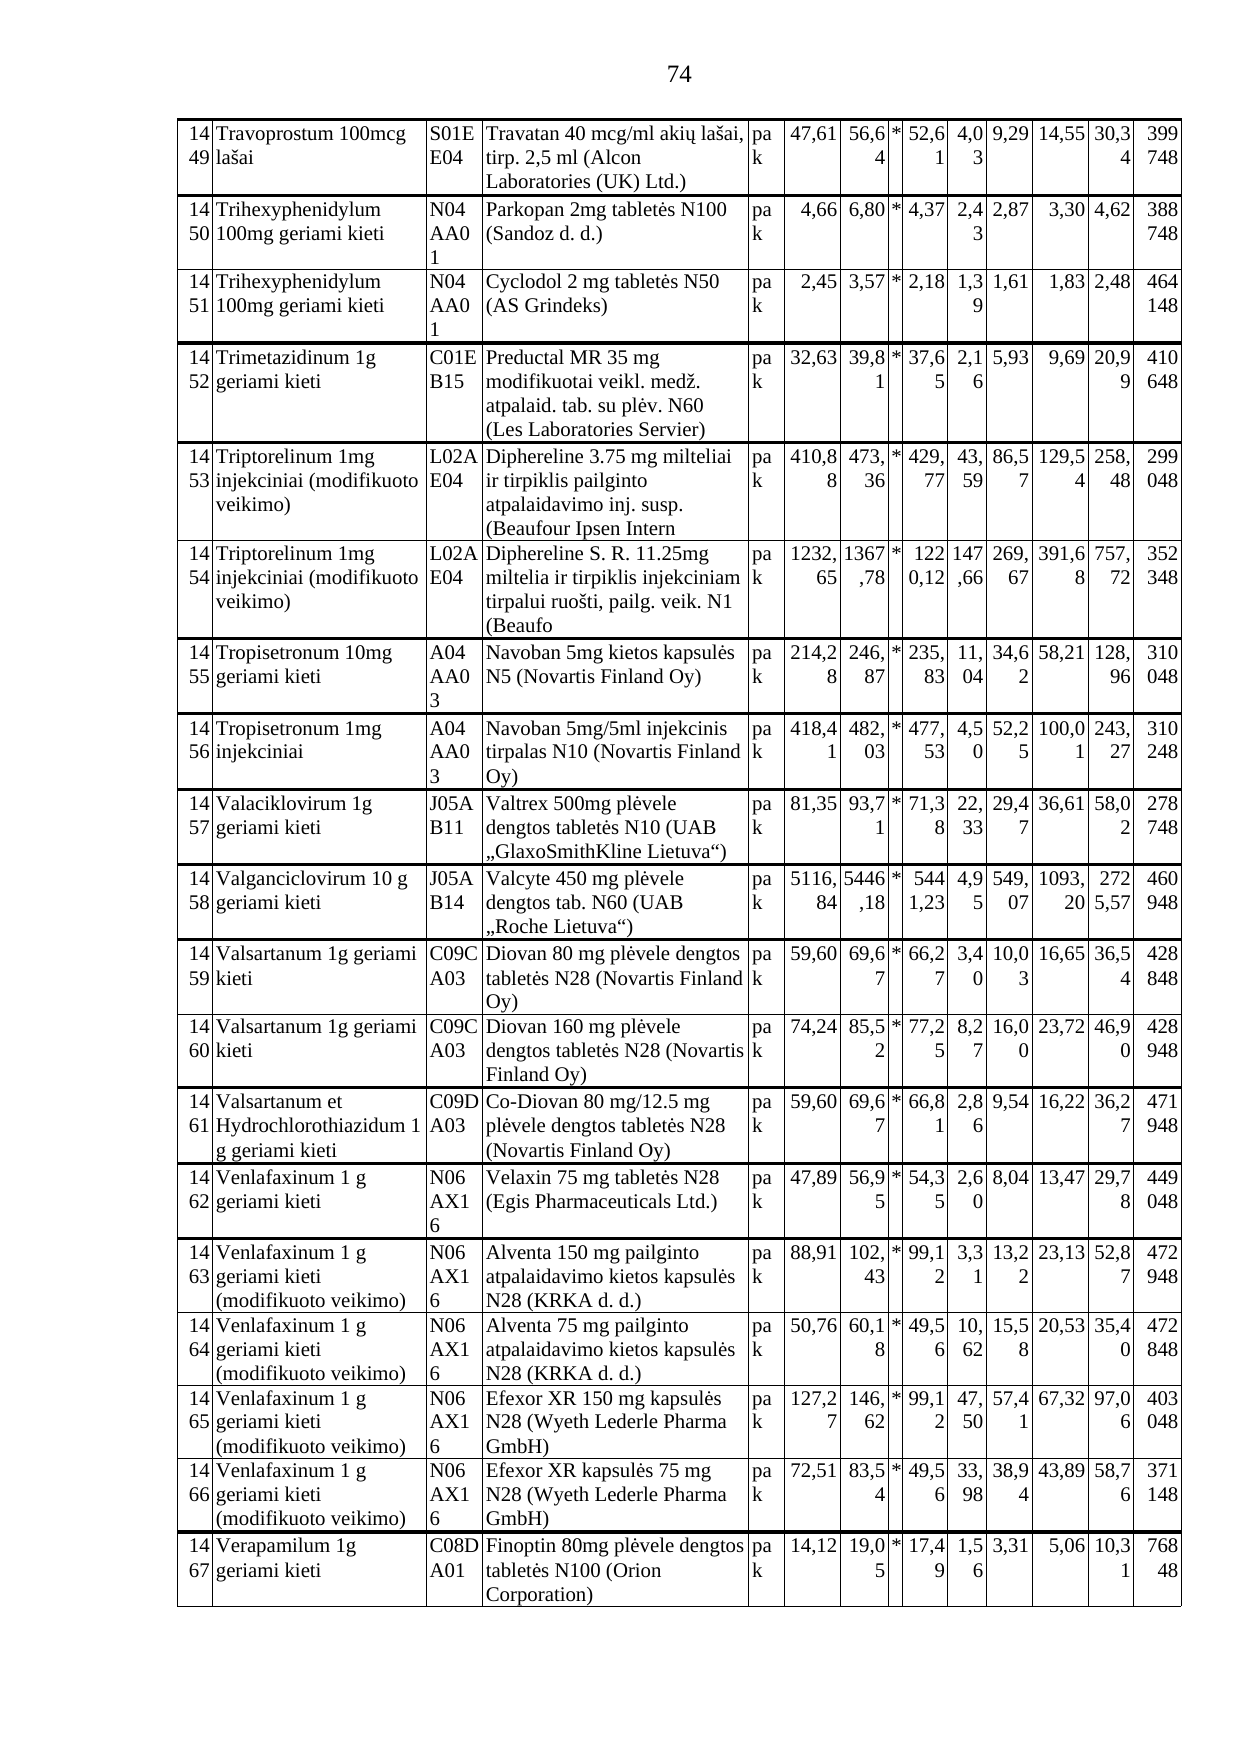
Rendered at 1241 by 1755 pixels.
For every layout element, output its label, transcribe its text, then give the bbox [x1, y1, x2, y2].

table_cell 10,62 [948, 1313, 986, 1385]
table_cell Trimetazidinum 1g geriami kieti [213, 345, 426, 441]
table_cell N06AX16 [427, 1240, 482, 1312]
table_cell 472848 [1134, 1313, 1181, 1385]
table_cell 246,87 [841, 640, 888, 712]
table_cell pak [749, 1015, 784, 1086]
table_cell Valsartanum 1g geriami kieti [213, 1015, 426, 1086]
table_cell 129,54 [1033, 444, 1088, 540]
table_cell 5116,84 [785, 866, 840, 938]
table_cell 43,89 [1033, 1459, 1088, 1530]
table_cell 58,76 [1089, 1459, 1133, 1530]
table_cell 1367,78 [841, 541, 888, 637]
table_cell pak [749, 444, 784, 540]
table_cell 549,07 [987, 866, 1032, 938]
table_cell 410,88 [785, 444, 840, 540]
table_cell 83,54 [841, 1459, 888, 1530]
table_cell 1467 [178, 1534, 212, 1606]
table_cell 1,39 [948, 270, 986, 341]
table_cell pak [749, 1313, 784, 1385]
table_cell 56,64 [841, 121, 888, 193]
table_cell 1457 [178, 791, 212, 863]
table_cell 102,43 [841, 1240, 888, 1312]
table_cell 99,12 [903, 1386, 947, 1458]
table_cell 464148 [1134, 270, 1181, 341]
table_cell S01EE04 [427, 121, 482, 193]
table_cell 1459 [178, 941, 212, 1013]
table_cell * [889, 121, 902, 193]
table_cell Alventa 75 mg pailginto atpalaidavimo kietos kapsulės N28 (KRKA d. d.) [483, 1313, 748, 1385]
table_cell Venlafaxinum 1 g geriami kieti (modifikuoto veikimo) [213, 1313, 426, 1385]
table_cell N06AX16 [427, 1313, 482, 1385]
table_cell 8,27 [948, 1015, 986, 1086]
table_cell 1449 [178, 121, 212, 193]
table_cell Cyclodol 2 mg tabletės N50 (AS Grindeks) [483, 270, 748, 341]
table_cell 477,53 [903, 715, 947, 788]
table_cell 278748 [1134, 791, 1181, 863]
table_cell 388748 [1134, 197, 1181, 269]
table_cell 49,56 [903, 1313, 947, 1385]
table_cell 428848 [1134, 941, 1181, 1013]
table_cell 3,40 [948, 941, 986, 1013]
table_cell 352348 [1134, 541, 1181, 637]
table_cell * [889, 640, 902, 712]
table_cell 14,55 [1033, 121, 1088, 193]
table_cell 1454 [178, 541, 212, 637]
table_cell 1220,12 [903, 541, 947, 637]
table_cell * [889, 715, 902, 788]
table_cell 1465 [178, 1386, 212, 1458]
table_cell 16,22 [1033, 1089, 1088, 1162]
table_cell 2,48 [1089, 270, 1133, 341]
table_cell * [889, 197, 902, 269]
table_cell 81,35 [785, 791, 840, 863]
table_cell Valcyte 450 mg plėvele dengtos tab. N60 (UAB „Roche Lietuva“) [483, 866, 748, 938]
table_cell pak [749, 1089, 784, 1162]
table_cell 39,81 [841, 345, 888, 441]
table_cell 14,12 [785, 1534, 840, 1606]
table_cell N04AA01 [427, 270, 482, 341]
table_cell 49,56 [903, 1459, 947, 1530]
table_cell Parkopan 2mg tabletės N100 (Sandoz d. d.) [483, 197, 748, 269]
table_cell 37,65 [903, 345, 947, 441]
table_cell 9,69 [1033, 345, 1088, 441]
table_cell N06AX16 [427, 1165, 482, 1237]
table_cell 67,32 [1033, 1386, 1088, 1458]
table_cell 4,95 [948, 866, 986, 938]
table_cell * [889, 1165, 902, 1237]
table_cell 60,18 [841, 1313, 888, 1385]
table_cell N04AA01 [427, 197, 482, 269]
table_cell 1232,65 [785, 541, 840, 637]
table_cell Co-Diovan 80 mg/12.5 mg plėvele dengtos tabletės N28 (Novartis Finland Oy) [483, 1089, 748, 1162]
table_cell pak [749, 197, 784, 269]
table_cell * [889, 1534, 902, 1606]
table_cell Tropisetronum 10mg geriami kieti [213, 640, 426, 712]
table_cell 33,98 [948, 1459, 986, 1530]
table_cell 16,00 [987, 1015, 1032, 1086]
table_cell * [889, 1015, 902, 1086]
table_cell 77,25 [903, 1015, 947, 1086]
table_cell 1451 [178, 270, 212, 341]
table_cell 97,06 [1089, 1386, 1133, 1458]
table_cell 71,38 [903, 791, 947, 863]
table_cell 47,89 [785, 1165, 840, 1237]
table_cell 59,60 [785, 941, 840, 1013]
table_cell 1460 [178, 1015, 212, 1086]
table_cell 1455 [178, 640, 212, 712]
table_cell pak [749, 1386, 784, 1458]
table_cell * [889, 1089, 902, 1162]
table_cell Valaciklovirum 1g geriami kieti [213, 791, 426, 863]
table_cell Triptorelinum 1mg injekciniai (modifikuoto veikimo) [213, 444, 426, 540]
table_cell 58,21 [1033, 640, 1088, 712]
table_cell 57,41 [987, 1386, 1032, 1458]
table_cell 59,60 [785, 1089, 840, 1162]
table_cell 1450 [178, 197, 212, 269]
table_cell 46,90 [1089, 1015, 1133, 1086]
table_cell Diovan 80 mg plėvele dengtos tabletės N28 (Novartis Finland Oy) [483, 941, 748, 1013]
table_cell * [889, 444, 902, 540]
table_cell 72,51 [785, 1459, 840, 1530]
table_cell 371148 [1134, 1459, 1181, 1530]
table_cell 1458 [178, 866, 212, 938]
table_cell 4,50 [948, 715, 986, 788]
table_cell 47,61 [785, 121, 840, 193]
table_cell * [889, 1459, 902, 1530]
table_cell 100,01 [1033, 715, 1088, 788]
table_cell 58,02 [1089, 791, 1133, 863]
table_cell 399748 [1134, 121, 1181, 193]
table_cell 69,67 [841, 941, 888, 1013]
table_cell 1464 [178, 1313, 212, 1385]
table_cell 69,67 [841, 1089, 888, 1162]
table_cell Velaxin 75 mg tabletės N28 (Egis Pharmaceuticals Ltd.) [483, 1165, 748, 1237]
table_cell Trihexyphenidylum 100mg geriami kieti [213, 197, 426, 269]
table_cell 74,24 [785, 1015, 840, 1086]
table_cell 1093,20 [1033, 866, 1088, 938]
table_cell Valganciclovirum 10 g geriami kieti [213, 866, 426, 938]
table_cell 16,65 [1033, 941, 1088, 1013]
table_cell 127,27 [785, 1386, 840, 1458]
table_cell 4,37 [903, 197, 947, 269]
table_cell 428948 [1134, 1015, 1181, 1086]
table_cell 10,03 [987, 941, 1032, 1013]
table_cell Finoptin 80mg plėvele dengtos tabletės N100 (Orion Corporation) [483, 1534, 748, 1606]
table_cell 2,60 [948, 1165, 986, 1237]
table_cell 29,78 [1089, 1165, 1133, 1237]
table_cell 11,04 [948, 640, 986, 712]
table_cell Venlafaxinum 1 g geriami kieti (modifikuoto veikimo) [213, 1459, 426, 1530]
table_cell 19,05 [841, 1534, 888, 1606]
table_cell 20,53 [1033, 1313, 1088, 1385]
table_cell 310048 [1134, 640, 1181, 712]
table_cell 22,33 [948, 791, 986, 863]
table_cell * [889, 270, 902, 341]
table_cell 460948 [1134, 866, 1181, 938]
table_cell 9,54 [987, 1089, 1032, 1162]
table_cell pak [749, 866, 784, 938]
table_cell C08DA01 [427, 1534, 482, 1606]
table_cell Tropisetronum 1mg injekciniai [213, 715, 426, 788]
table_cell pak [749, 640, 784, 712]
table_cell 86,57 [987, 444, 1032, 540]
table_cell 1,56 [948, 1534, 986, 1606]
table_cell Venlafaxinum 1 g geriami kieti (modifikuoto veikimo) [213, 1386, 426, 1458]
table_cell C09CA03 [427, 941, 482, 1013]
table_cell pak [749, 1240, 784, 1312]
table_cell 10,31 [1089, 1534, 1133, 1606]
table_cell 147,66 [948, 541, 986, 637]
table_cell Efexor XR kapsulės 75 mg N28 (Wyeth Lederle Pharma GmbH) [483, 1459, 748, 1530]
table_cell pak [749, 121, 784, 193]
table_cell 269,67 [987, 541, 1032, 637]
table_cell 757,72 [1089, 541, 1133, 637]
table_cell Diphereline S. R. 11.25mg miltelia ir tirpiklis injekciniam tirpalui ruošti, pailg. veik. N1 (Beaufo [483, 541, 748, 637]
table_cell Diphereline 3.75 mg milteliai ir tirpiklis pailginto atpalaidavimo inj. susp. (Beaufour Ipsen Intern [483, 444, 748, 540]
table_cell 36,61 [1033, 791, 1088, 863]
table_cell 1456 [178, 715, 212, 788]
table_cell 9,29 [987, 121, 1032, 193]
table_cell C09CA03 [427, 1015, 482, 1086]
table_cell 299048 [1134, 444, 1181, 540]
table_cell 418,41 [785, 715, 840, 788]
table_cell 2,86 [948, 1089, 986, 1162]
table_cell Valsartanum et Hydrochlorothiazidum 1 g geriami kieti [213, 1089, 426, 1162]
table_cell 391,68 [1033, 541, 1088, 637]
table_cell 5441,23 [903, 866, 947, 938]
table_cell 1462 [178, 1165, 212, 1237]
table_cell Preductal MR 35 mg modifikuotai veikl. medž. atpalaid. tab. su plėv. N60 (Les Laboratories Servier) [483, 345, 748, 441]
table_cell 15,58 [987, 1313, 1032, 1385]
table_cell Travoprostum 100mcg lašai [213, 121, 426, 193]
table_cell A04AA03 [427, 640, 482, 712]
table_cell 38,94 [987, 1459, 1032, 1530]
table_cell Efexor XR 150 mg kapsulės N28 (Wyeth Lederle Pharma GmbH) [483, 1386, 748, 1458]
table_cell Valsartanum 1g geriami kieti [213, 941, 426, 1013]
table_cell 2,45 [785, 270, 840, 341]
table_cell Triptorelinum 1mg injekciniai (modifikuoto veikimo) [213, 541, 426, 637]
table_cell 34,62 [987, 640, 1032, 712]
table_cell 3,31 [987, 1534, 1032, 1606]
table_cell C09DA03 [427, 1089, 482, 1162]
table_cell 66,27 [903, 941, 947, 1013]
table_cell 85,52 [841, 1015, 888, 1086]
table_cell 6,80 [841, 197, 888, 269]
table_cell 47,50 [948, 1386, 986, 1458]
table_cell 54,35 [903, 1165, 947, 1237]
table_cell pak [749, 541, 784, 637]
table_cell 1452 [178, 345, 212, 441]
table_cell 36,54 [1089, 941, 1133, 1013]
table_cell 52,87 [1089, 1240, 1133, 1312]
table_cell 13,47 [1033, 1165, 1088, 1237]
table_cell 76848 [1134, 1534, 1181, 1606]
table_cell Alventa 150 mg pailginto atpalaidavimo kietos kapsulės N28 (KRKA d. d.) [483, 1240, 748, 1312]
table_cell 30,34 [1089, 121, 1133, 193]
table_cell 2,43 [948, 197, 986, 269]
table_cell 128,96 [1089, 640, 1133, 712]
table_cell Travatan 40 mcg/ml akių lašai, tirp. 2,5 ml (Alcon Laboratories (UK) Ltd.) [483, 121, 748, 193]
table_cell 482,03 [841, 715, 888, 788]
table_cell L02AE04 [427, 444, 482, 540]
table_cell 8,04 [987, 1165, 1032, 1237]
table_cell * [889, 1240, 902, 1312]
table_cell * [889, 541, 902, 637]
table_cell Venlafaxinum 1 g geriami kieti (modifikuoto veikimo) [213, 1240, 426, 1312]
table_cell J05AB14 [427, 866, 482, 938]
table_cell * [889, 866, 902, 938]
table_cell 93,71 [841, 791, 888, 863]
table_cell 1461 [178, 1089, 212, 1162]
table_cell pak [749, 1459, 784, 1530]
table_cell 146,62 [841, 1386, 888, 1458]
table_cell 3,57 [841, 270, 888, 341]
table_cell 99,12 [903, 1240, 947, 1312]
table_cell pak [749, 791, 784, 863]
table_cell 88,91 [785, 1240, 840, 1312]
table_cell 235,83 [903, 640, 947, 712]
table_cell 403048 [1134, 1386, 1181, 1458]
table_cell Navoban 5mg/5ml injekcinis tirpalas N10 (Novartis Finland Oy) [483, 715, 748, 788]
table_cell 2,18 [903, 270, 947, 341]
table_cell 13,22 [987, 1240, 1032, 1312]
table_cell 471948 [1134, 1089, 1181, 1162]
table_cell 52,25 [987, 715, 1032, 788]
table_cell L02AE04 [427, 541, 482, 637]
table_cell * [889, 1386, 902, 1458]
table_cell 56,95 [841, 1165, 888, 1237]
table_cell Navoban 5mg kietos kapsulės N5 (Novartis Finland Oy) [483, 640, 748, 712]
table_cell 32,63 [785, 345, 840, 441]
table_cell pak [749, 1534, 784, 1606]
table_cell 36,27 [1089, 1089, 1133, 1162]
table_cell 1466 [178, 1459, 212, 1530]
table_cell 1453 [178, 444, 212, 540]
table_cell 429,77 [903, 444, 947, 540]
table_cell * [889, 345, 902, 441]
table_cell 472948 [1134, 1240, 1181, 1312]
table_cell C01EB15 [427, 345, 482, 441]
table_cell pak [749, 941, 784, 1013]
table_cell 2,16 [948, 345, 986, 441]
table_cell 243,27 [1089, 715, 1133, 788]
table_cell * [889, 1313, 902, 1385]
table_cell 2,87 [987, 197, 1032, 269]
table_cell N06AX16 [427, 1386, 482, 1458]
table_cell 29,47 [987, 791, 1032, 863]
table_cell 473,36 [841, 444, 888, 540]
table_cell 258,48 [1089, 444, 1133, 540]
table_cell pak [749, 1165, 784, 1237]
table_cell 52,61 [903, 121, 947, 193]
table_cell 410648 [1134, 345, 1181, 441]
table_cell pak [749, 345, 784, 441]
table_cell 17,49 [903, 1534, 947, 1606]
table_cell Trihexyphenidylum 100mg geriami kieti [213, 270, 426, 341]
table_cell 20,99 [1089, 345, 1133, 441]
table_cell Diovan 160 mg plėvele dengtos tabletės N28 (Novartis Finland Oy) [483, 1015, 748, 1086]
table_cell 2725,57 [1089, 866, 1133, 938]
table_cell 3,31 [948, 1240, 986, 1312]
table_cell A04AA03 [427, 715, 482, 788]
table_cell 35,40 [1089, 1313, 1133, 1385]
table_cell pak [749, 270, 784, 341]
table_cell 5446,18 [841, 866, 888, 938]
table_cell 50,76 [785, 1313, 840, 1385]
table_cell Venlafaxinum 1 g geriami kieti [213, 1165, 426, 1237]
table_cell 23,13 [1033, 1240, 1088, 1312]
table_cell 1,61 [987, 270, 1032, 341]
table_cell N06AX16 [427, 1459, 482, 1530]
table_cell * [889, 791, 902, 863]
table_cell 66,81 [903, 1089, 947, 1162]
table_cell 4,03 [948, 121, 986, 193]
table_cell 449048 [1134, 1165, 1181, 1237]
table_cell 1,83 [1033, 270, 1088, 341]
table_cell * [889, 941, 902, 1013]
table_cell 43,59 [948, 444, 986, 540]
table_cell pak [749, 715, 784, 788]
table_cell 23,72 [1033, 1015, 1088, 1086]
table_cell J05AB11 [427, 791, 482, 863]
table_cell Verapamilum 1g geriami kieti [213, 1534, 426, 1606]
table_cell 1463 [178, 1240, 212, 1312]
table_cell 4,62 [1089, 197, 1133, 269]
table_cell 214,28 [785, 640, 840, 712]
table_cell 310248 [1134, 715, 1181, 788]
table_cell 5,06 [1033, 1534, 1088, 1606]
table_cell 5,93 [987, 345, 1032, 441]
table_cell 4,66 [785, 197, 840, 269]
table_cell Valtrex 500mg plėvele dengtos tabletės N10 (UAB „GlaxoSmithKline Lietuva“) [483, 791, 748, 863]
table_cell 3,30 [1033, 197, 1088, 269]
